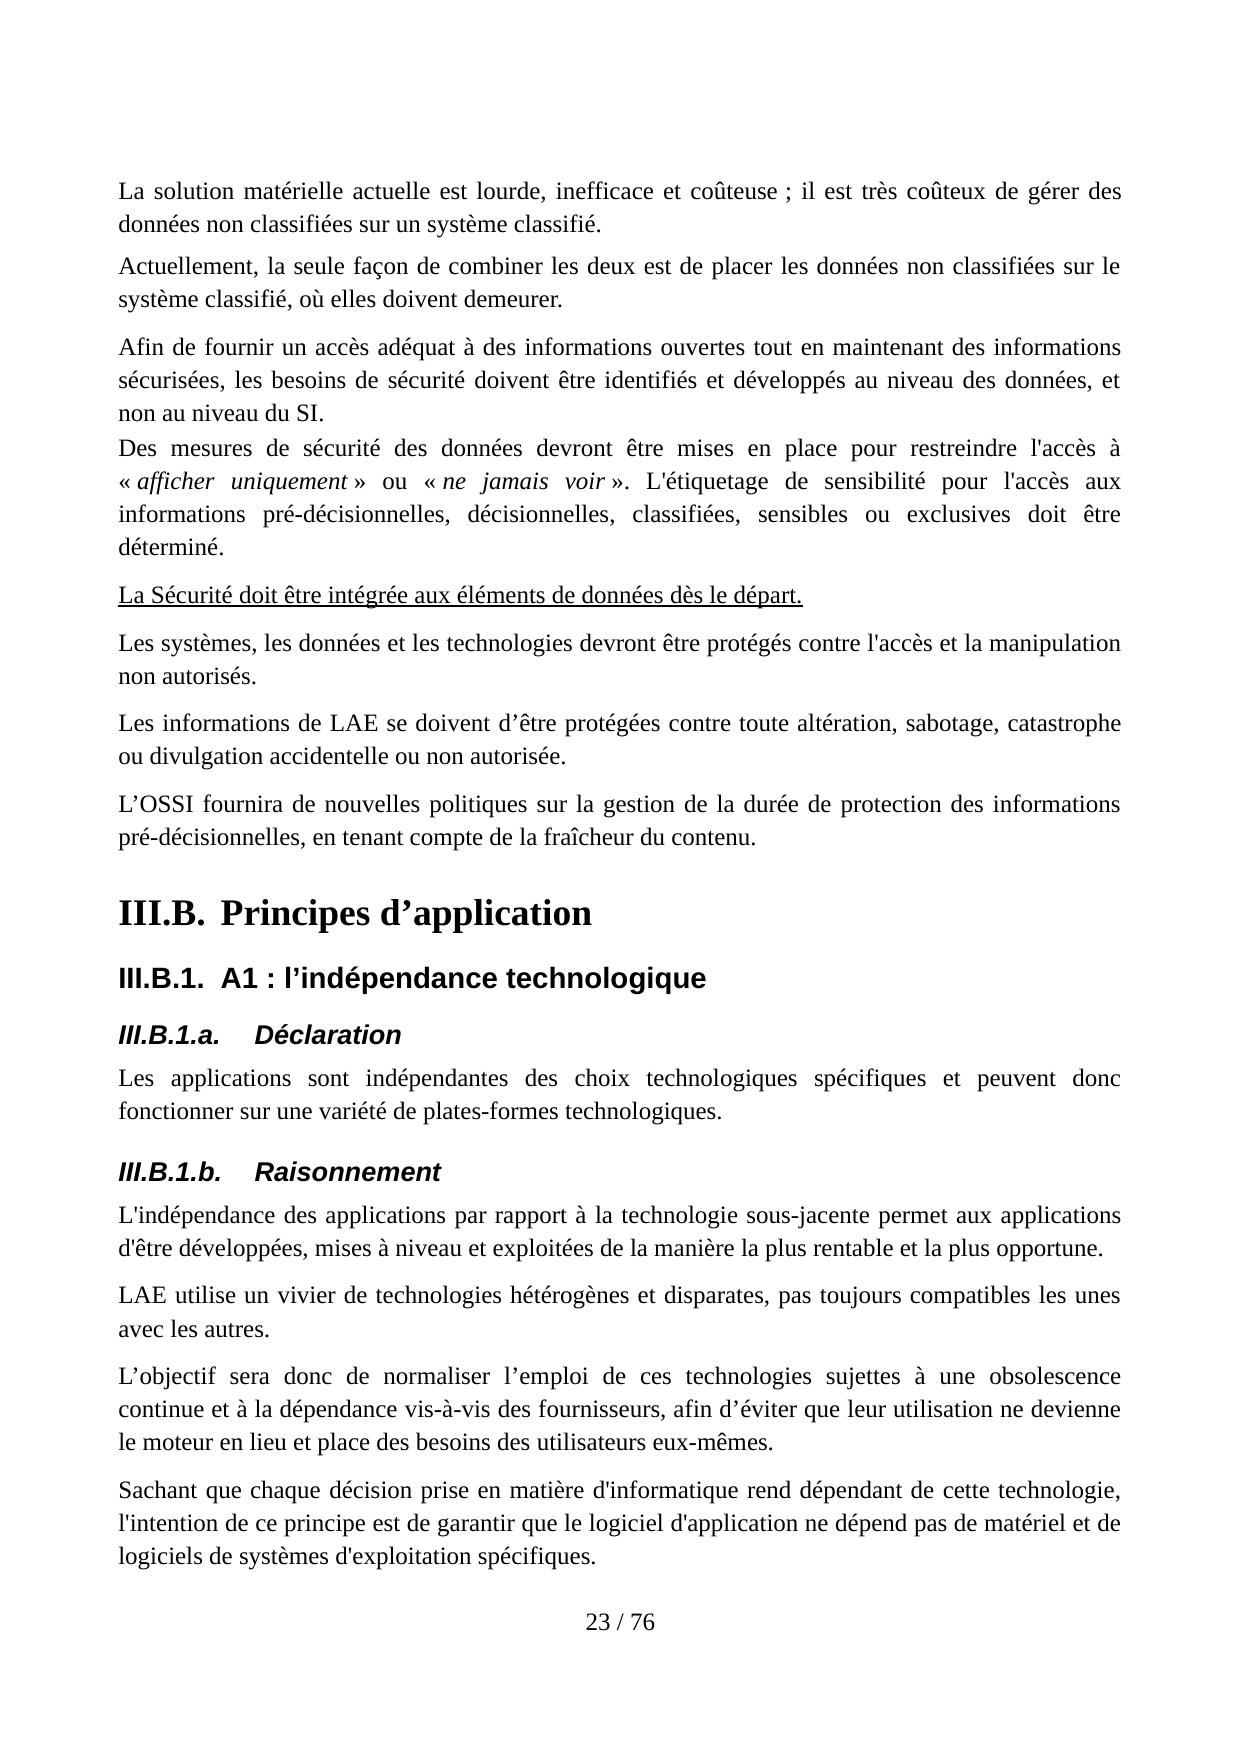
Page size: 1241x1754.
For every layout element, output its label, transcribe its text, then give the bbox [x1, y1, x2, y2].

text La Sécurité doit être intégrée aux éléments de données dès le départ. [118, 580, 1122, 609]
text LAE utilise un vivier de technologies hétérogènes et disparates, pas toujours compatibles les unes avec les autres. [118, 1281, 1122, 1342]
text Actuellement, la seule façon de combiner les deux est de placer les données non classifiées sur le système classifié, où elles doivent demeurer. [118, 251, 1122, 313]
subtitle Principes d’application [118, 890, 1122, 933]
text Afin de fournir un accès adéquat à des informations ouvertes tout en maintenant des informations sécurisées, les besoins de sécurité doivent être identifiés et développés au niveau des données, et non au niveau du SI. [118, 332, 1122, 426]
subtitle Raisonnement [118, 1156, 1122, 1187]
text L’OSSI fournira de nouvelles politiques sur la gestion de la durée de protection des informations pré-décisionnelles, en tenant compte de la fraîcheur du contenu. [118, 789, 1122, 851]
text L'indépendance des applications par rapport à la technologie sous-jacente permet aux applications d'être développées, mises à niveau et exploitées de la manière la plus rentable et la plus opportune. [118, 1200, 1122, 1262]
text Des mesures de sécurité des données devront être mises en place pour restreindre l'accès à « afficher uniquement » ou « ne jamais voir ». L'étiquetage de sensibilité pour l'accès aux informations pré-décisionnelles, décisionnelles, classifiées, sensibles ou exclusives doit être déterminé. [118, 433, 1122, 561]
text Les informations de LAE se doivent d’être protégées contre toute altération, sabotage, catastrophe ou divulgation accidentelle ou non autorisée. [118, 708, 1122, 770]
text Les applications sont indépendantes des choix technologiques spécifiques et peuvent donc fonctionner sur une variété de plates-formes technologiques. [118, 1063, 1122, 1125]
text Les systèmes, les données et les technologies devront être protégés contre l'accès et la manipulation non autorisés. [118, 628, 1122, 689]
subtitle Déclaration [118, 1019, 1122, 1051]
subtitle A1 : l’indépendance technologique [118, 961, 1122, 994]
text La solution matérielle actuelle est lourde, inefficace et coûteuse ; il est très coûteux de gérer des données non classifiées sur un système classifié. [118, 176, 1122, 238]
text Sachant que chaque décision prise en matière d'informatique rend dépendant de cette technologie, l'intention de ce principe est de garantir que le logiciel d'application ne dépend pas de matériel et de logiciels de systèmes d'exploitation spécifiques. [118, 1475, 1122, 1570]
text L’objectif sera donc de normaliser l’emploi de ces technologies sujettes à une obsolescence continue et à la dépendance vis-à-vis des fournisseurs, afin d’éviter que leur utilisation ne devienne le moteur en lieu et place des besoins des utilisateurs eux-mêmes. [118, 1361, 1122, 1456]
